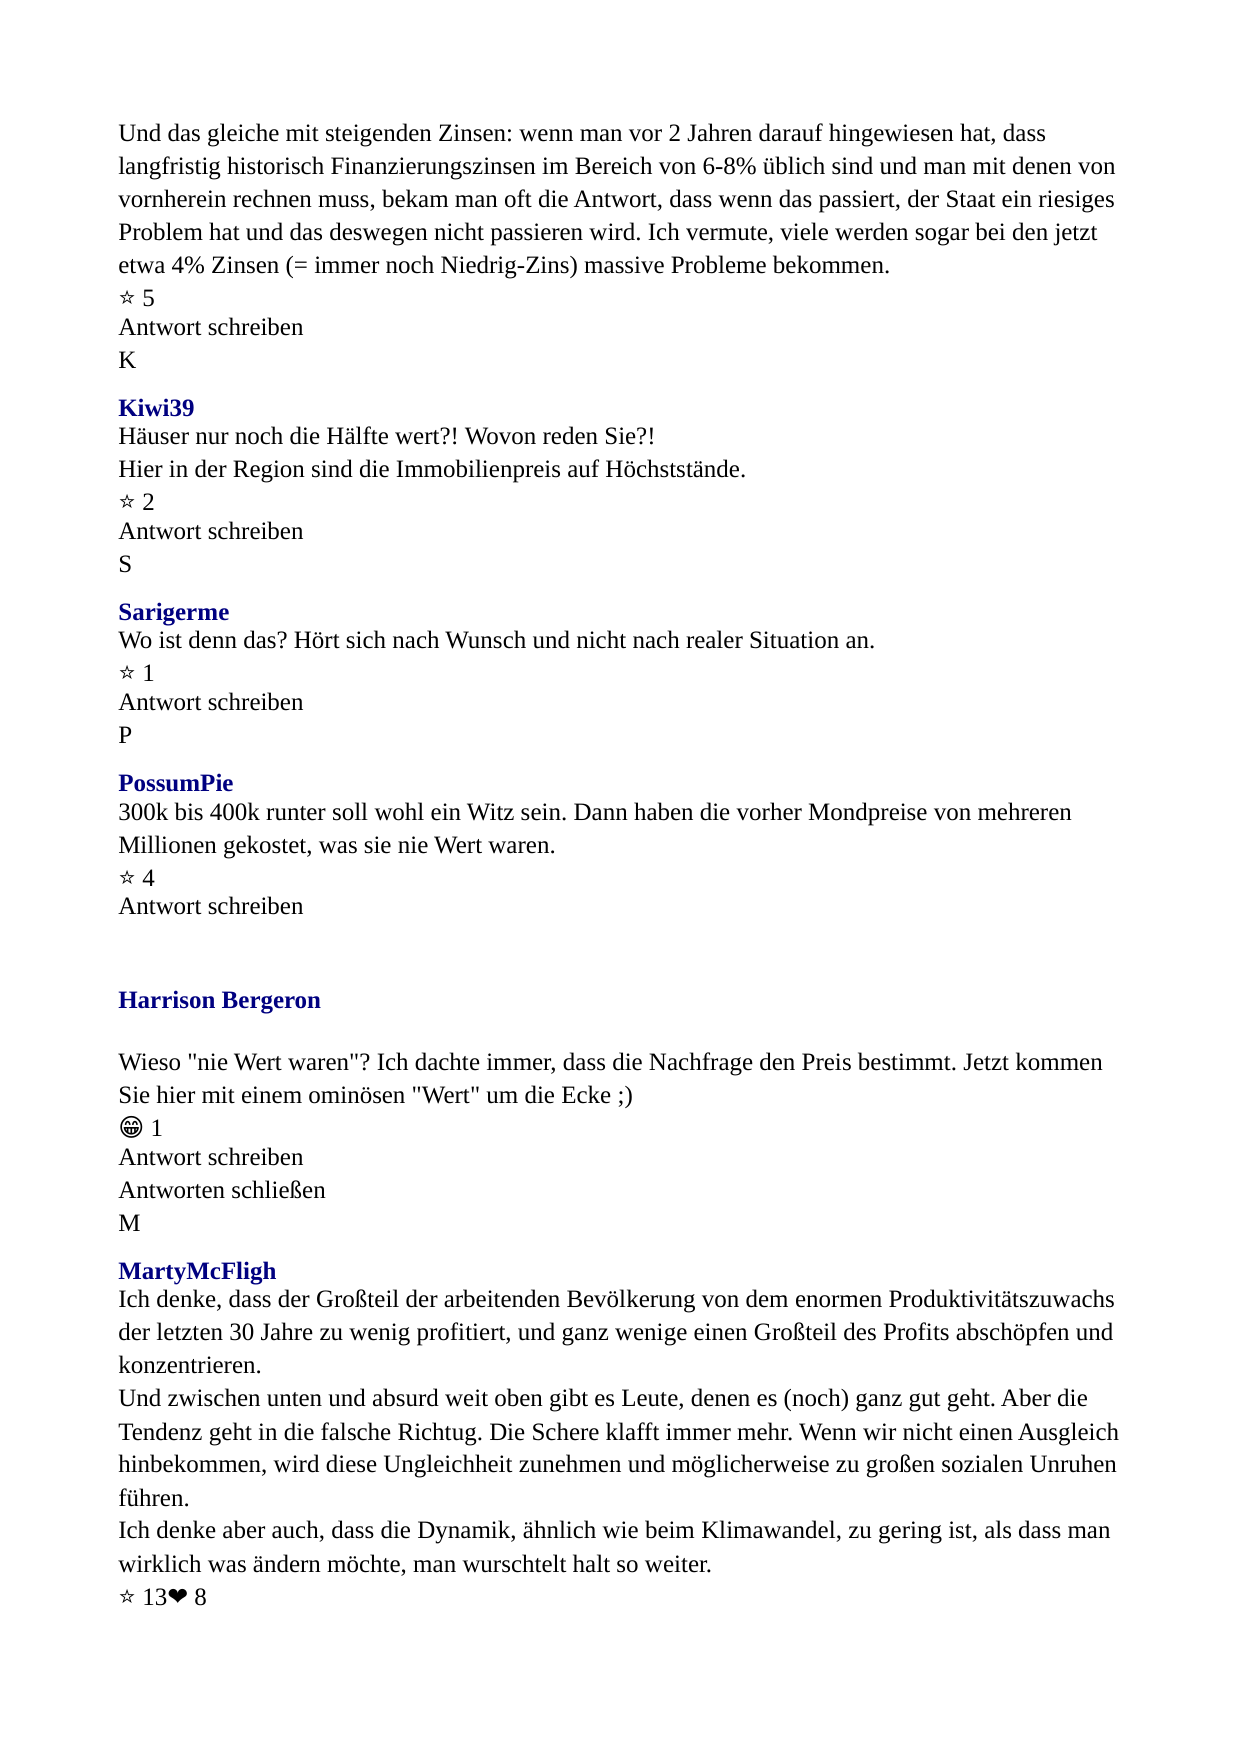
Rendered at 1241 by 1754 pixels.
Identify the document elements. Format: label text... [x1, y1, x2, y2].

text Antworten schließen [118, 1175, 1122, 1204]
text ⭐️ 13❤️ 8 [118, 1582, 1122, 1610]
subtitle MartyMcFligh [118, 1256, 1122, 1284]
text Und das gleiche mit steigenden Zinsen: wenn man vor 2 Jahren darauf hingewiesen hat, dass langfristig historisch Finanzierungszinsen im Bereich von 6-8% üblich sind und man mit denen von vornherein rechnen muss, bekam man oft die Antwort, dass wenn das passiert, der Staat ein riesiges Problem hat und das deswegen nicht passieren wird. Ich vermute, viele werden sogar bei den jetzt etwa 4% Zinsen (= immer noch Niedrig-Zins) massive Probleme bekommen. [118, 118, 1122, 279]
text S [118, 549, 1122, 578]
text Wieso "nie Wert waren"? Ich dachte immer, dass die Nachfrage den Preis bestimmt. Jetzt kommen Sie hier mit einem ominösen "Wert" um die Ecke ;) [118, 1047, 1122, 1109]
text 300k bis 400k runter soll wohl ein Witz sein. Dann haben die vorher Mondpreise von mehreren Millionen gekostet, was sie nie Wert waren. [118, 797, 1122, 858]
subtitle Harrison Bergeron [118, 986, 1122, 1014]
text Ich denke, dass der Großteil der arbeitenden Bevölkerung von dem enormen Produktivitätszuwachs der letzten 30 Jahre zu wenig profitiert, und ganz wenige einen Großteil des Profits abschöpfen und konzentrieren. [118, 1284, 1122, 1379]
text ⭐️ 1 [118, 658, 1122, 687]
text Ich denke aber auch, dass die Dynamik, ähnlich wie beim Klimawandel, zu gering ist, als dass man wirklich was ändern möchte, man wurschtelt halt so weiter. [118, 1516, 1122, 1577]
text Häuser nur noch die Hälfte wert?! Wovon reden Sie?! [118, 421, 1122, 450]
text 😁 1 [118, 1113, 1122, 1142]
text Hier in der Region sind die Immobilienpreis auf Höchststände. [118, 454, 1122, 483]
text Wo ist denn das? Hört sich nach Wunsch und nicht nach realer Situation an. [118, 626, 1122, 654]
subtitle PossumPie [118, 768, 1122, 797]
text Und zwischen unten und absurd weit oben gibt es Leute, denen es (noch) ganz gut geht. Aber die Tendenz geht in die falsche Richtug. Die Schere klafft immer mehr. Wenn wir nicht einen Ausgleich hinbekommen, wird diese Ungleichheit zunehmen und möglicherweise zu großen sozialen Unruhen führen. [118, 1383, 1122, 1511]
text Antwort schreiben [118, 891, 1122, 920]
subtitle Kiwi39 [118, 393, 1122, 421]
text M [118, 1208, 1122, 1237]
text ⭐️ 4 [118, 863, 1122, 891]
text ⭐️ 5 [118, 283, 1122, 312]
subtitle Sarigerme [118, 597, 1122, 626]
text K [118, 345, 1122, 374]
text Antwort schreiben [118, 312, 1122, 341]
text Antwort schreiben [118, 516, 1122, 545]
text ⭐️ 2 [118, 487, 1122, 516]
text Antwort schreiben [118, 687, 1122, 716]
text Antwort schreiben [118, 1142, 1122, 1171]
text P [118, 720, 1122, 749]
